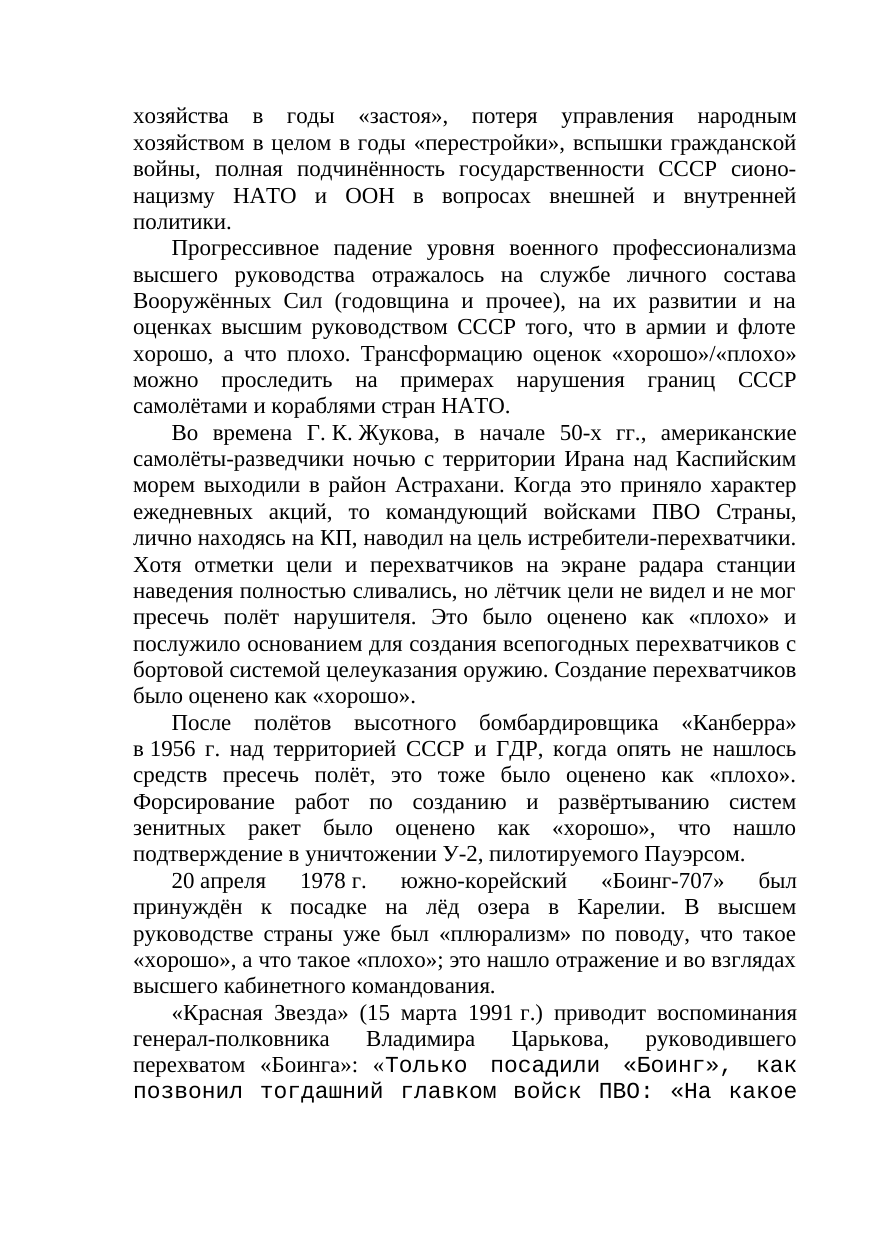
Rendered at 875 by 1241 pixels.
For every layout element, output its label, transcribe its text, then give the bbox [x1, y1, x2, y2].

text «Красная Звезда» (15 марта 1991 г.) приводит воспоминания генерал-полковника Владимира Царькова, руководившего перехватом «Боинга»: «Только посадили «Боинг», как позвонил тогдашний главком войск ПВО: «На какое [133, 999, 797, 1106]
text Во времена Г. К. Жукова, в начале 50-х гг., американские самолёты-разведчики ночью с территории Ирана над Каспийским морем выходили в район Астрахани. Когда это приняло характер ежедневных акций, то командующий войсками ПВО Страны, лично находясь на КП, наводил на цель истребители-перехватчики. Хотя отметки цели и перехватчиков на экране радара станции наведения полностью сливались, но лётчик цели не видел и не мог пресечь полёт нарушителя. Это было оценено как «плохо» и послужило основанием для создания всепогодных перехватчиков с бортовой системой целеуказания оружию. Создание перехватчиков было оценено как «хорошо». [133, 419, 797, 709]
text Прогрессивное падение уровня военного профессионализма высшего руководства отражалось на службе личного состава Вооружённых Сил (годовщина и прочее), на их развитии и на оценках высшим руководством СССР того, что в армии и флоте хорошо, а что плохо. Трансформацию оценок «хорошо»/«плохо» можно проследить на примерах нарушения границ СССР самолётами и кораблями стран НАТО. [133, 234, 797, 419]
text 20 апреля 1978 г. южно-корейский «Боинг-707» был принуждён к посадке на лёд озера в Карелии. В высшем руководстве страны уже был «плюрализм» по поводу, что такое «хорошо», а что такое «плохо»; это нашло отражение и во взглядах высшего кабинетного командования. [133, 867, 797, 999]
text хозяйства в годы «застоя», потеря управления народным хозяйством в целом в годы «перестройки», вспышки гражданской войны, полная подчинённость государственности СССР сионо-нацизму НАТО и ООН в вопросах внешней и внутренней политики. [133, 103, 797, 234]
text После полётов высотного бомбардировщика «Канберра» в 1956 г. над территорией СССР и ГДР, когда опять не нашлось средств пресечь полёт, это тоже было оценено как «плохо». Форсирование работ по созданию и развёртыванию систем зенитных ракет было оценено как «хорошо», что нашло подтверждение в уничтожении У-2, пилотируемого Пауэрсом. [133, 709, 797, 867]
